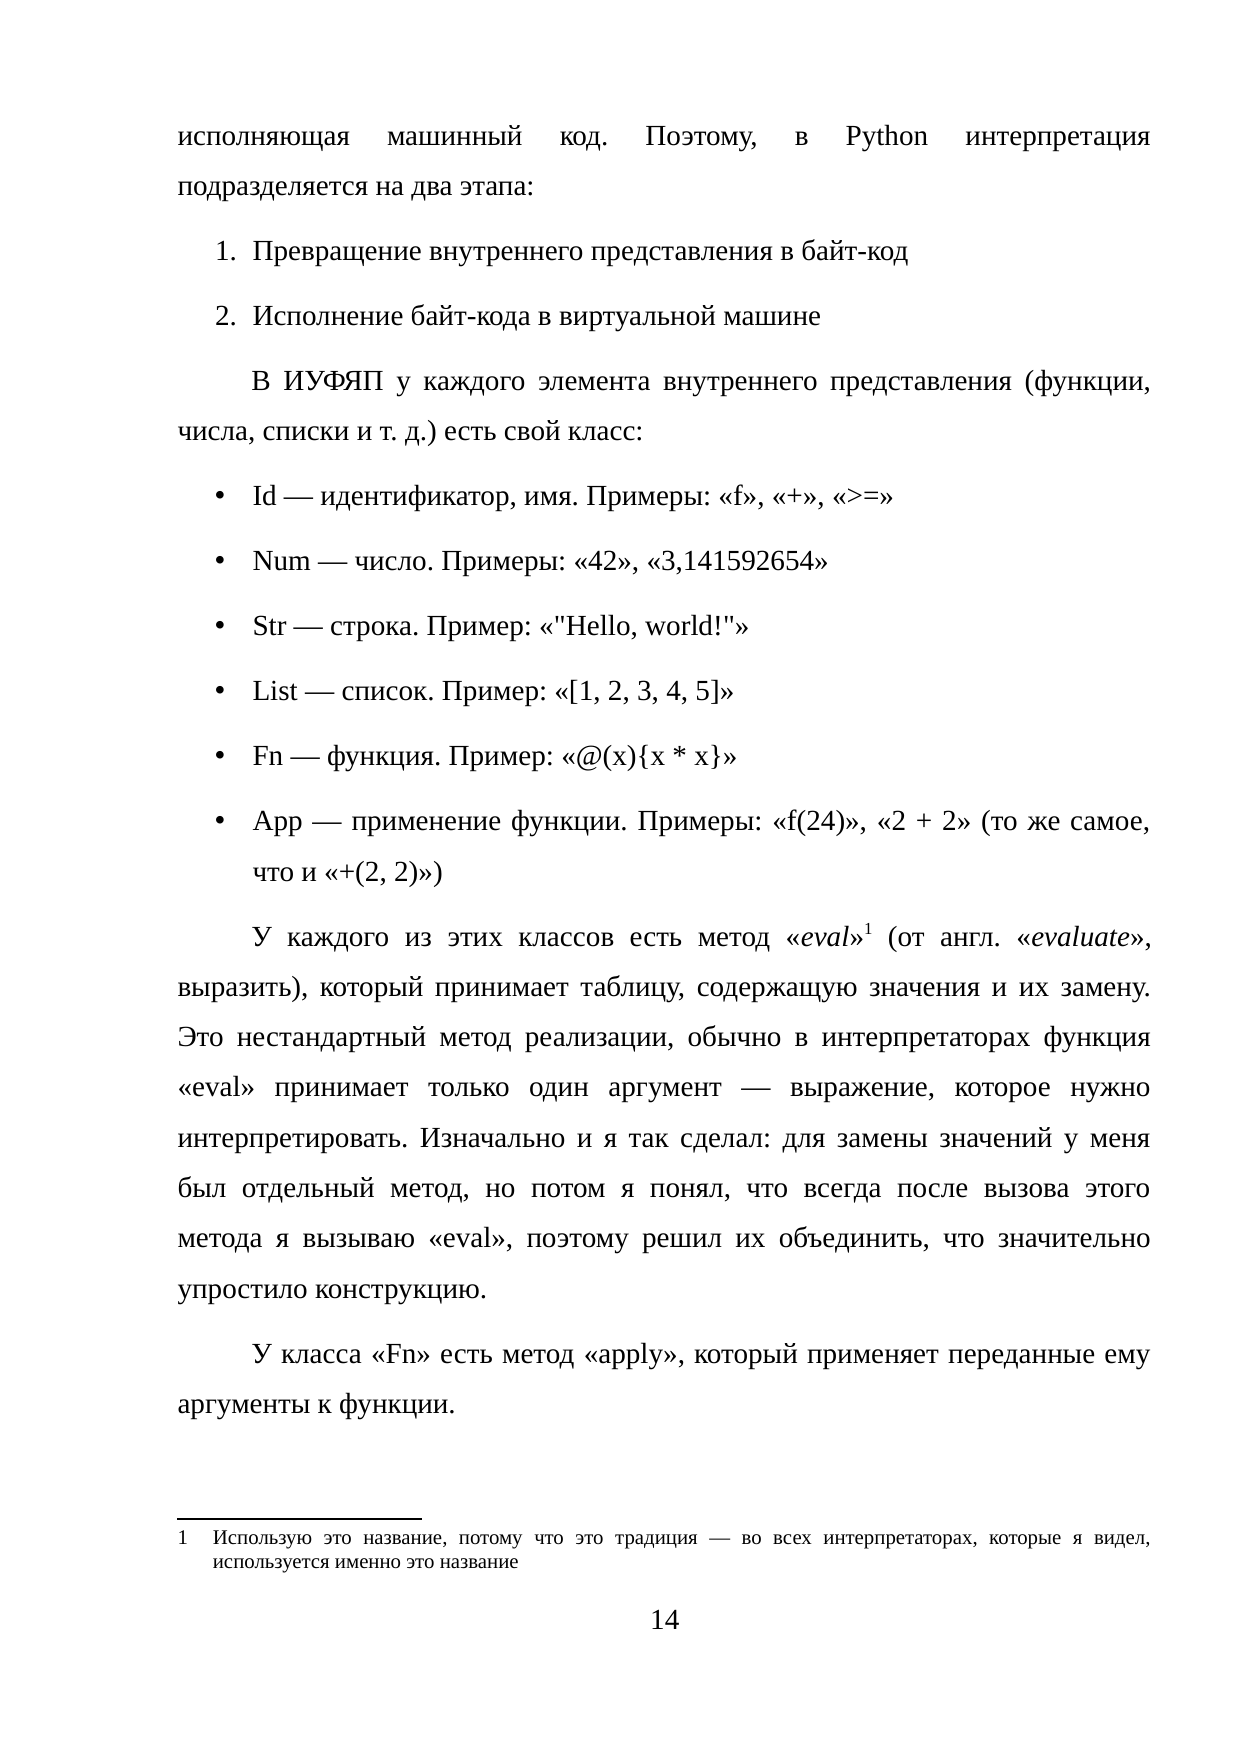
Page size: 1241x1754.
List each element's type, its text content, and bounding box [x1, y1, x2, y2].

text Использую это название, потому что это традиция — во всех интерпретаторах, которые я видел, используется именно это название [177, 1525, 1152, 1573]
list Id — идентификатор, имя. Примеры: «f», «+», «>=» [215, 478, 1152, 512]
list Str — строка. Пример: «"Hello, world!"» [215, 608, 1152, 642]
list Fn — функция. Пример: «@(x){x * x}» [215, 738, 1152, 772]
text У каждого из этих классов есть метод «eval» (от англ. «evaluate», выразить), который принимает таблицу, содержащую значения и их замену. Это нестандартный метод реализации, обычно в интерпретаторах функция «eval» принимает только один аргумент — выражение, которое нужно интерпретировать. Изначально и я так сделал: для замены значений у меня был отдельный метод, но потом я понял, что всегда после вызова этого метода я вызываю «eval», поэтому решил их объединить, что значительно упростило конструкцию. [177, 919, 1152, 1304]
list Исполнение байт-кода в виртуальной машине [215, 298, 1152, 332]
text В ИУФЯП у каждого элемента внутреннего представления (функции, числа, списки и т. д.) есть свой класс: [177, 363, 1152, 447]
list Num — число. Примеры: «42», «3,141592654» [215, 543, 1152, 577]
text У класса «Fn» есть метод «apply», который применяет переданные ему аргументы к функции. [177, 1336, 1152, 1419]
list Превращение внутреннего представления в байт-код [215, 233, 1152, 267]
text исполняющая машинный код. Поэтому, в Python интерпретация подразделяется на два этапа: [177, 118, 1152, 202]
list App — применение функции. Примеры: «f(24)», «2 + 2» (то же самое, что и «+(2, 2)») [215, 803, 1152, 887]
list List — список. Пример: «[1, 2, 3, 4, 5]» [215, 673, 1152, 707]
